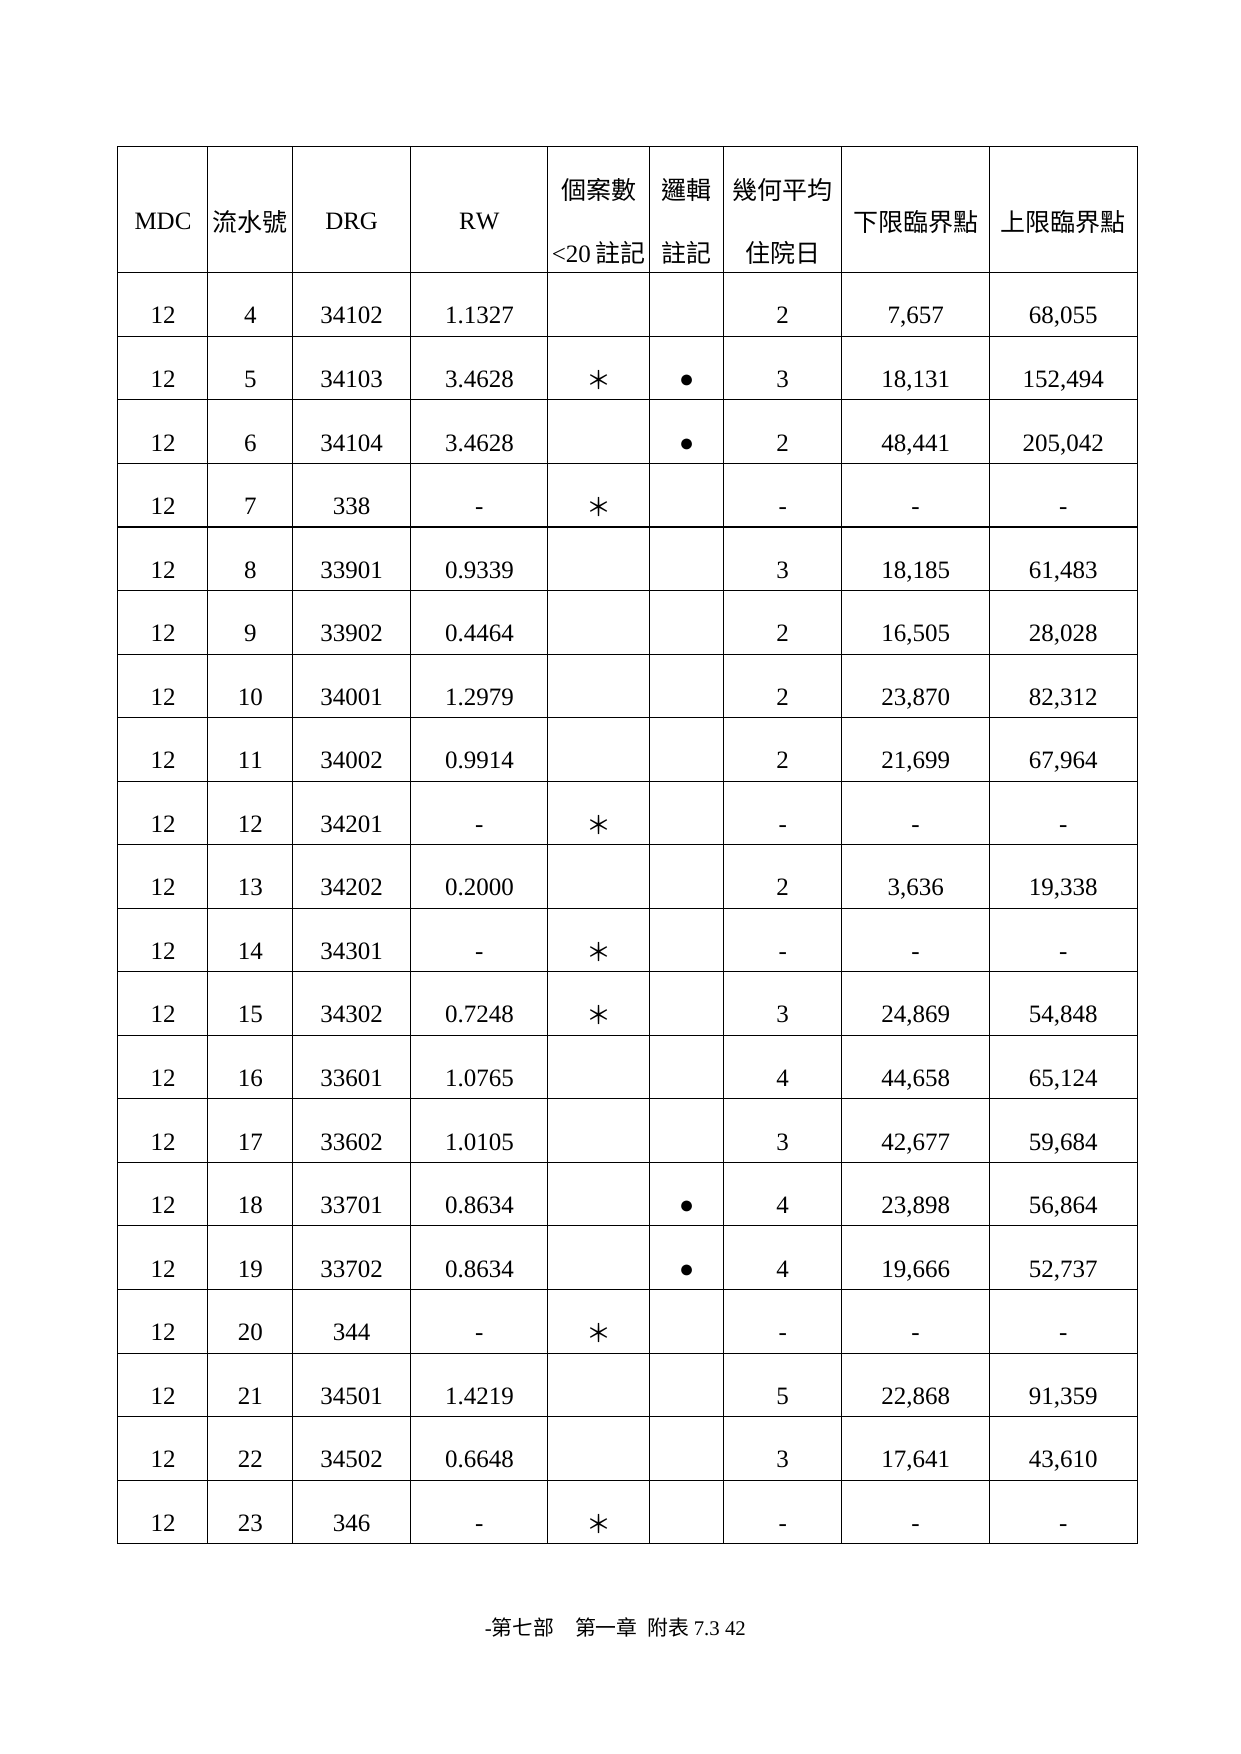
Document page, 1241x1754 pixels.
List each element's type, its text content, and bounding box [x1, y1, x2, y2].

table_cell 338 [293, 464, 410, 526]
table_cell 1.1327 [411, 273, 547, 336]
table_cell 82,312 [990, 655, 1137, 717]
table_cell 12 [118, 400, 207, 463]
table_cell 12 [118, 464, 207, 526]
table_cell 24,869 [842, 972, 989, 1035]
table_cell 91,359 [990, 1354, 1137, 1416]
table_cell 12 [118, 1481, 207, 1543]
table_cell 3 [724, 1099, 841, 1162]
table_cell 33901 [293, 528, 410, 590]
table_header MDC [118, 147, 207, 272]
table_cell 152,494 [990, 337, 1137, 399]
table_cell 19,338 [990, 845, 1137, 908]
table_cell - [842, 464, 989, 526]
table_cell 22 [208, 1417, 292, 1479]
table_cell [650, 273, 723, 336]
table_cell [548, 1036, 649, 1098]
table_header 流水號 [208, 147, 292, 272]
table_cell ● [650, 1226, 723, 1289]
table_cell - [724, 909, 841, 971]
table_cell 344 [293, 1290, 410, 1352]
table_cell 5 [724, 1354, 841, 1416]
table_cell 3 [724, 972, 841, 1035]
table_cell [650, 1290, 723, 1352]
table_cell 2 [724, 845, 841, 908]
table_cell [650, 845, 723, 908]
table_cell 34002 [293, 718, 410, 781]
table_cell 23 [208, 1481, 292, 1543]
table_cell - [724, 1481, 841, 1543]
table_cell [548, 1099, 649, 1162]
table_cell 12 [118, 528, 207, 590]
table_cell [548, 655, 649, 717]
table_cell ＊ [548, 464, 649, 526]
table_cell 21 [208, 1354, 292, 1416]
table_cell [548, 845, 649, 908]
table_cell 28,028 [990, 591, 1137, 653]
table_cell 12 [118, 845, 207, 908]
table_cell 3 [724, 528, 841, 590]
table_cell - [411, 464, 547, 526]
table_cell 0.8634 [411, 1163, 547, 1225]
table_cell 20 [208, 1290, 292, 1352]
table_header DRG [293, 147, 410, 272]
table_cell - [990, 782, 1137, 844]
table_cell 12 [118, 655, 207, 717]
table_cell 12 [118, 718, 207, 781]
table_cell 12 [118, 1226, 207, 1289]
table_cell 34104 [293, 400, 410, 463]
table_cell 65,124 [990, 1036, 1137, 1098]
table_cell - [842, 909, 989, 971]
table_cell 2 [724, 400, 841, 463]
table_cell 0.2000 [411, 845, 547, 908]
table_cell 3,636 [842, 845, 989, 908]
table_cell [650, 528, 723, 590]
table_cell 34302 [293, 972, 410, 1035]
table_cell 1.0105 [411, 1099, 547, 1162]
table_cell - [842, 1481, 989, 1543]
table_cell 34103 [293, 337, 410, 399]
table_cell [548, 1417, 649, 1479]
table_cell 2 [724, 591, 841, 653]
table_cell 12 [118, 972, 207, 1035]
table_cell - [724, 464, 841, 526]
table_cell 22,868 [842, 1354, 989, 1416]
table_cell 0.9339 [411, 528, 547, 590]
table_cell - [411, 1290, 547, 1352]
table_cell 15 [208, 972, 292, 1035]
table_cell 1.0765 [411, 1036, 547, 1098]
table_cell 33701 [293, 1163, 410, 1225]
table_cell 2 [724, 273, 841, 336]
table_cell 33902 [293, 591, 410, 653]
table_cell - [842, 782, 989, 844]
table_cell 44,658 [842, 1036, 989, 1098]
table_cell 33602 [293, 1099, 410, 1162]
table_cell [548, 591, 649, 653]
table_cell 2 [724, 718, 841, 781]
table_header 上限臨界點 [990, 147, 1137, 272]
table_cell ＊ [548, 782, 649, 844]
table_cell ＊ [548, 1290, 649, 1352]
table_cell [548, 1163, 649, 1225]
table_cell [650, 1417, 723, 1479]
table_cell [650, 1481, 723, 1543]
table_cell [548, 1226, 649, 1289]
table_cell 4 [724, 1036, 841, 1098]
table_cell 19 [208, 1226, 292, 1289]
table_cell 0.4464 [411, 591, 547, 653]
table_cell 33702 [293, 1226, 410, 1289]
table_cell 346 [293, 1481, 410, 1543]
table_header 下限臨界點 [842, 147, 989, 272]
table_cell 14 [208, 909, 292, 971]
table_cell 4 [724, 1226, 841, 1289]
table_cell - [411, 1481, 547, 1543]
table_header RW [411, 147, 547, 272]
table_cell 205,042 [990, 400, 1137, 463]
table_header 個案數<20註記 [548, 147, 649, 272]
table_cell [650, 1354, 723, 1416]
table_cell 34102 [293, 273, 410, 336]
table_cell [548, 718, 649, 781]
table_cell ＊ [548, 972, 649, 1035]
table_cell - [724, 782, 841, 844]
table_cell ● [650, 400, 723, 463]
table_cell ＊ [548, 337, 649, 399]
table_cell 10 [208, 655, 292, 717]
table_cell 56,864 [990, 1163, 1137, 1225]
table_cell [650, 1036, 723, 1098]
table_cell 2 [724, 655, 841, 717]
table_cell [650, 972, 723, 1035]
table_cell 4 [208, 273, 292, 336]
table_cell 12 [118, 1417, 207, 1479]
table_cell 18,185 [842, 528, 989, 590]
table_header 幾何平均 住院日 [724, 147, 841, 272]
table_cell 9 [208, 591, 292, 653]
table_cell 3 [724, 1417, 841, 1479]
table_cell - [411, 909, 547, 971]
table_cell 7,657 [842, 273, 989, 336]
table_cell 0.6648 [411, 1417, 547, 1479]
table_cell 3 [724, 337, 841, 399]
table_cell 12 [118, 337, 207, 399]
table_cell 6 [208, 400, 292, 463]
table_cell 34502 [293, 1417, 410, 1479]
table_cell 42,677 [842, 1099, 989, 1162]
table_cell 18,131 [842, 337, 989, 399]
table_cell 59,684 [990, 1099, 1137, 1162]
table_cell 0.9914 [411, 718, 547, 781]
table_cell 23,870 [842, 655, 989, 717]
table_cell [548, 528, 649, 590]
table_cell - [842, 1290, 989, 1352]
table_cell [650, 1099, 723, 1162]
table_cell - [990, 1481, 1137, 1543]
table_cell 33601 [293, 1036, 410, 1098]
table_cell 5 [208, 337, 292, 399]
table_cell 34202 [293, 845, 410, 908]
table_cell 17 [208, 1099, 292, 1162]
table_cell - [990, 464, 1137, 526]
table_cell ● [650, 337, 723, 399]
table_cell 34501 [293, 1354, 410, 1416]
table_cell 12 [118, 591, 207, 653]
table_cell 12 [118, 273, 207, 336]
table_cell 43,610 [990, 1417, 1137, 1479]
table_cell 21,699 [842, 718, 989, 781]
table_cell 12 [118, 1099, 207, 1162]
table_cell ● [650, 1163, 723, 1225]
table_cell ＊ [548, 1481, 649, 1543]
table_cell 11 [208, 718, 292, 781]
table_cell 34301 [293, 909, 410, 971]
table_cell 12 [118, 1036, 207, 1098]
table_cell 4 [724, 1163, 841, 1225]
table_cell 12 [118, 782, 207, 844]
table_cell [650, 655, 723, 717]
table_cell 3.4628 [411, 337, 547, 399]
table_cell [548, 273, 649, 336]
table_cell [548, 400, 649, 463]
table_cell 12 [118, 1290, 207, 1352]
table_cell 67,964 [990, 718, 1137, 781]
table_cell 61,483 [990, 528, 1137, 590]
table_cell 12 [118, 1163, 207, 1225]
table_cell [650, 464, 723, 526]
table_cell 68,055 [990, 273, 1137, 336]
table_cell - [990, 1290, 1137, 1352]
table_cell 52,737 [990, 1226, 1137, 1289]
table_cell [650, 591, 723, 653]
table_cell 48,441 [842, 400, 989, 463]
table_cell 54,848 [990, 972, 1137, 1035]
table_cell 12 [118, 909, 207, 971]
table_cell ＊ [548, 909, 649, 971]
table_cell 23,898 [842, 1163, 989, 1225]
table_cell - [990, 909, 1137, 971]
table_cell 16,505 [842, 591, 989, 653]
table_cell 34001 [293, 655, 410, 717]
table_cell 12 [208, 782, 292, 844]
table_cell [650, 909, 723, 971]
table_cell 7 [208, 464, 292, 526]
table_cell 0.7248 [411, 972, 547, 1035]
table_header 邏輯 註記 [650, 147, 723, 272]
table_cell 13 [208, 845, 292, 908]
table_cell [650, 718, 723, 781]
table_cell 19,666 [842, 1226, 989, 1289]
table_cell 0.8634 [411, 1226, 547, 1289]
table_cell - [724, 1290, 841, 1352]
table_cell 8 [208, 528, 292, 590]
table_cell 16 [208, 1036, 292, 1098]
table_cell 18 [208, 1163, 292, 1225]
table_cell [548, 1354, 649, 1416]
table_cell 3.4628 [411, 400, 547, 463]
table_cell 17,641 [842, 1417, 989, 1479]
table_cell 1.4219 [411, 1354, 547, 1416]
table_cell 34201 [293, 782, 410, 844]
table_cell [650, 782, 723, 844]
table_cell 1.2979 [411, 655, 547, 717]
table_cell - [411, 782, 547, 844]
table_cell 12 [118, 1354, 207, 1416]
